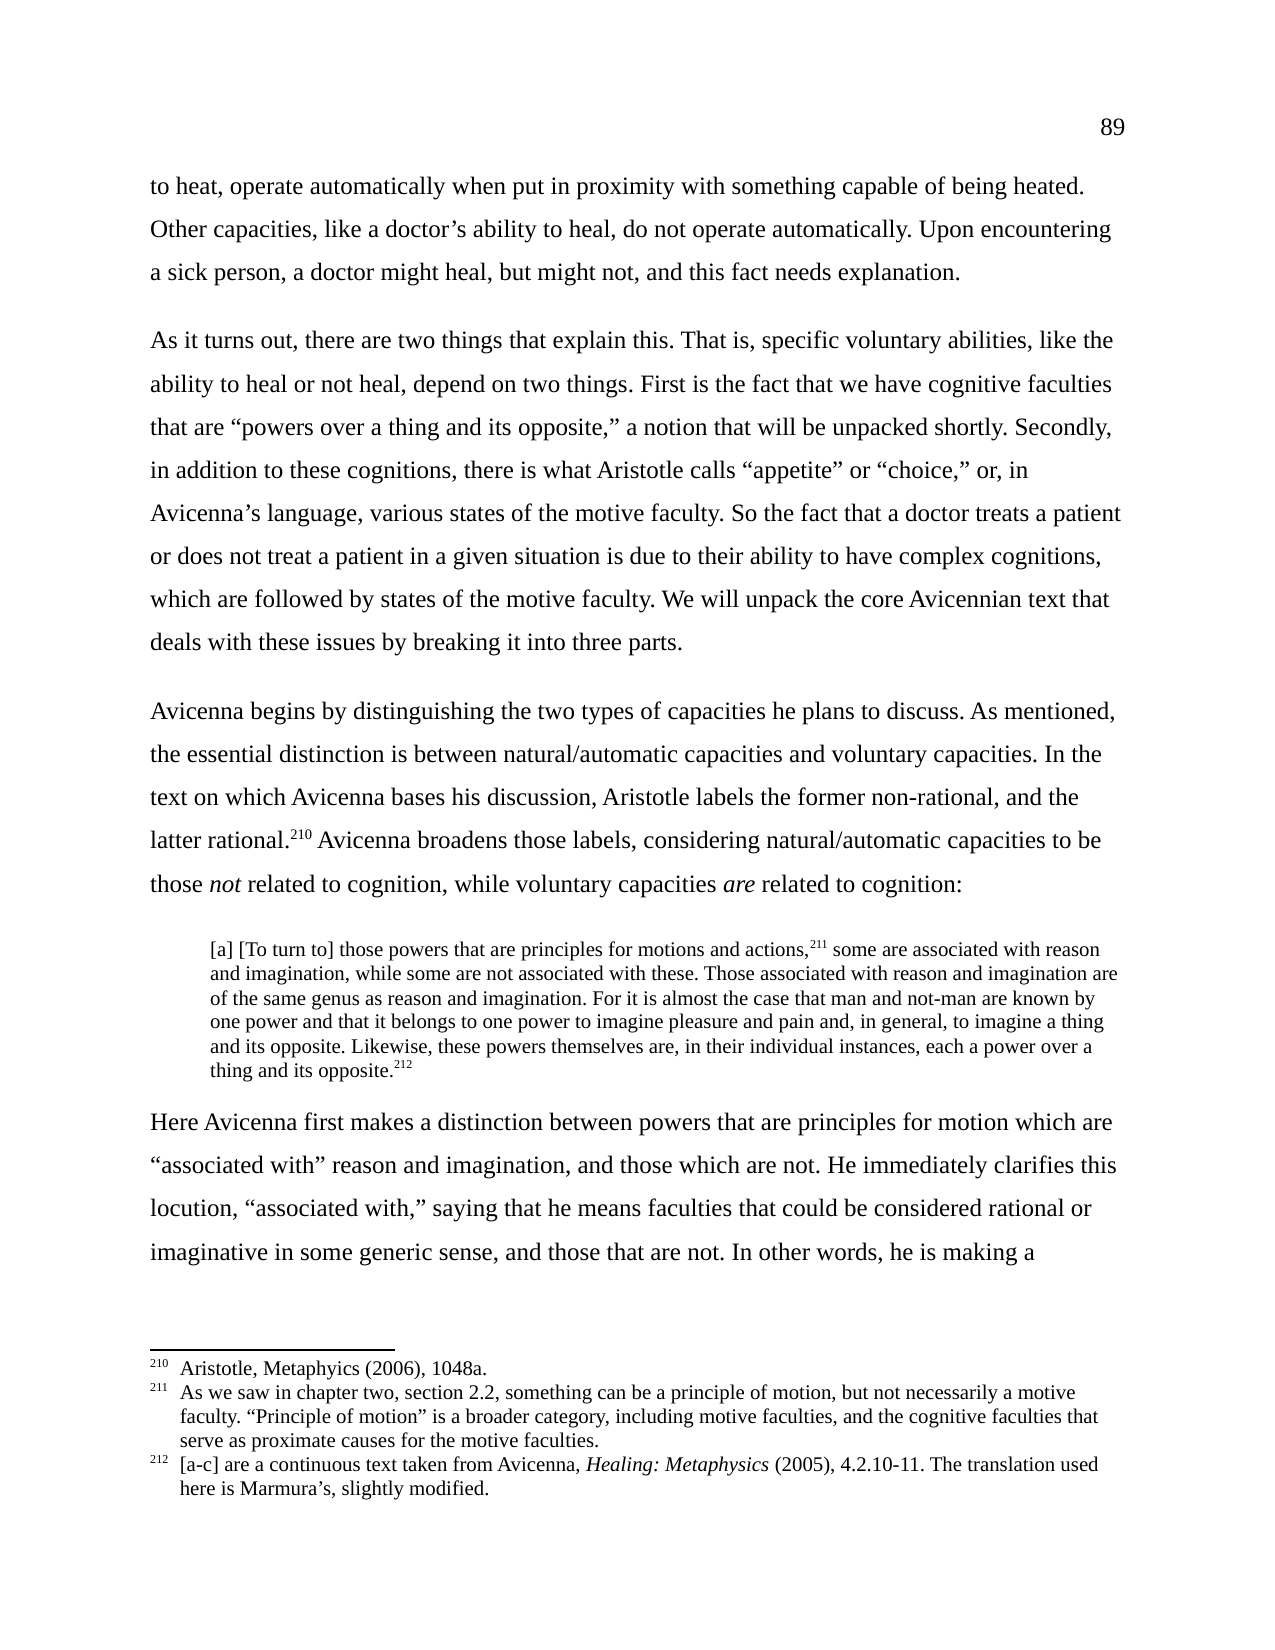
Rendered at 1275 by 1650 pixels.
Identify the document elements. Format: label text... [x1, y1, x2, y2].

text As we saw in chapter two, section 2.2, something can be a principle of motion, but not necessarily a motive faculty. “Principle of motion” is a broader category, including motive faculties, and the cognitive faculties that serve as proximate causes for the motive faculties. [150, 1380, 1125, 1452]
text [a] [To turn to] those powers that are principles for motions and actions, some are associated with reason and imagination, while some are not associated with these. Those associated with reason and imagination are of the same genus as reason and imagination. For it is almost the case that man and not-man are known by one power and that it belongs to one power to imagine pleasure and pain and, in general, to imagine a thing and its opposite. Likewise, these powers themselves are, in their individual instances, each a power over a thing and its opposite. [210, 937, 1125, 1082]
text to heat, operate automatically when put in proximity with something capable of being heated. Other capacities, like a doctor’s ability to heal, do not operate automatically. Upon encountering a sick person, a doctor might heal, but might not, and this fact needs explanation. [150, 171, 1125, 286]
text Aristotle, Metaphyics (2006), 1048a. [150, 1356, 1125, 1380]
text Here Avicenna first makes a distinction between powers that are principles for motion which are “associated with” reason and imagination, and those which are not. He immediately clarifies this locution, “associated with,” saying that he means faculties that could be considered rational or imaginative in some generic sense, and those that are not. In other words, he is making a [150, 1107, 1125, 1265]
text Avicenna begins by distinguishing the two types of capacities he plans to discuss. As mentioned, the essential distinction is between natural/automatic capacities and voluntary capacities. In the text on which Avicenna bases his discussion, Aristotle labels the former non-rational, and the latter rational. Avicenna broadens those labels, considering natural/automatic capacities to be those not related to cognition, while voluntary capacities are related to cognition: [150, 696, 1125, 897]
text [a-c] are a continuous text taken from Avicenna, Healing: Metaphysics (2005), 4.2.10-11. The translation used here is Marmura’s, slightly modified. [150, 1452, 1125, 1500]
text As it turns out, there are two things that explain this. That is, specific voluntary abilities, like the ability to heal or not heal, depend on two things. First is the fact that we have cognitive faculties that are “powers over a thing and its opposite,” a notion that will be unpacked shortly. Secondly, in addition to these cognitions, there is what Aristotle calls “appetite” or “choice,” or, in Avicenna’s language, various states of the motive faculty. So the fact that a doctor treats a patient or does not treat a patient in a given situation is due to their ability to have complex cognitions, which are followed by states of the motive faculty. We will unpack the core Avicennian text that deals with these issues by breaking it into three parts. [150, 326, 1125, 656]
